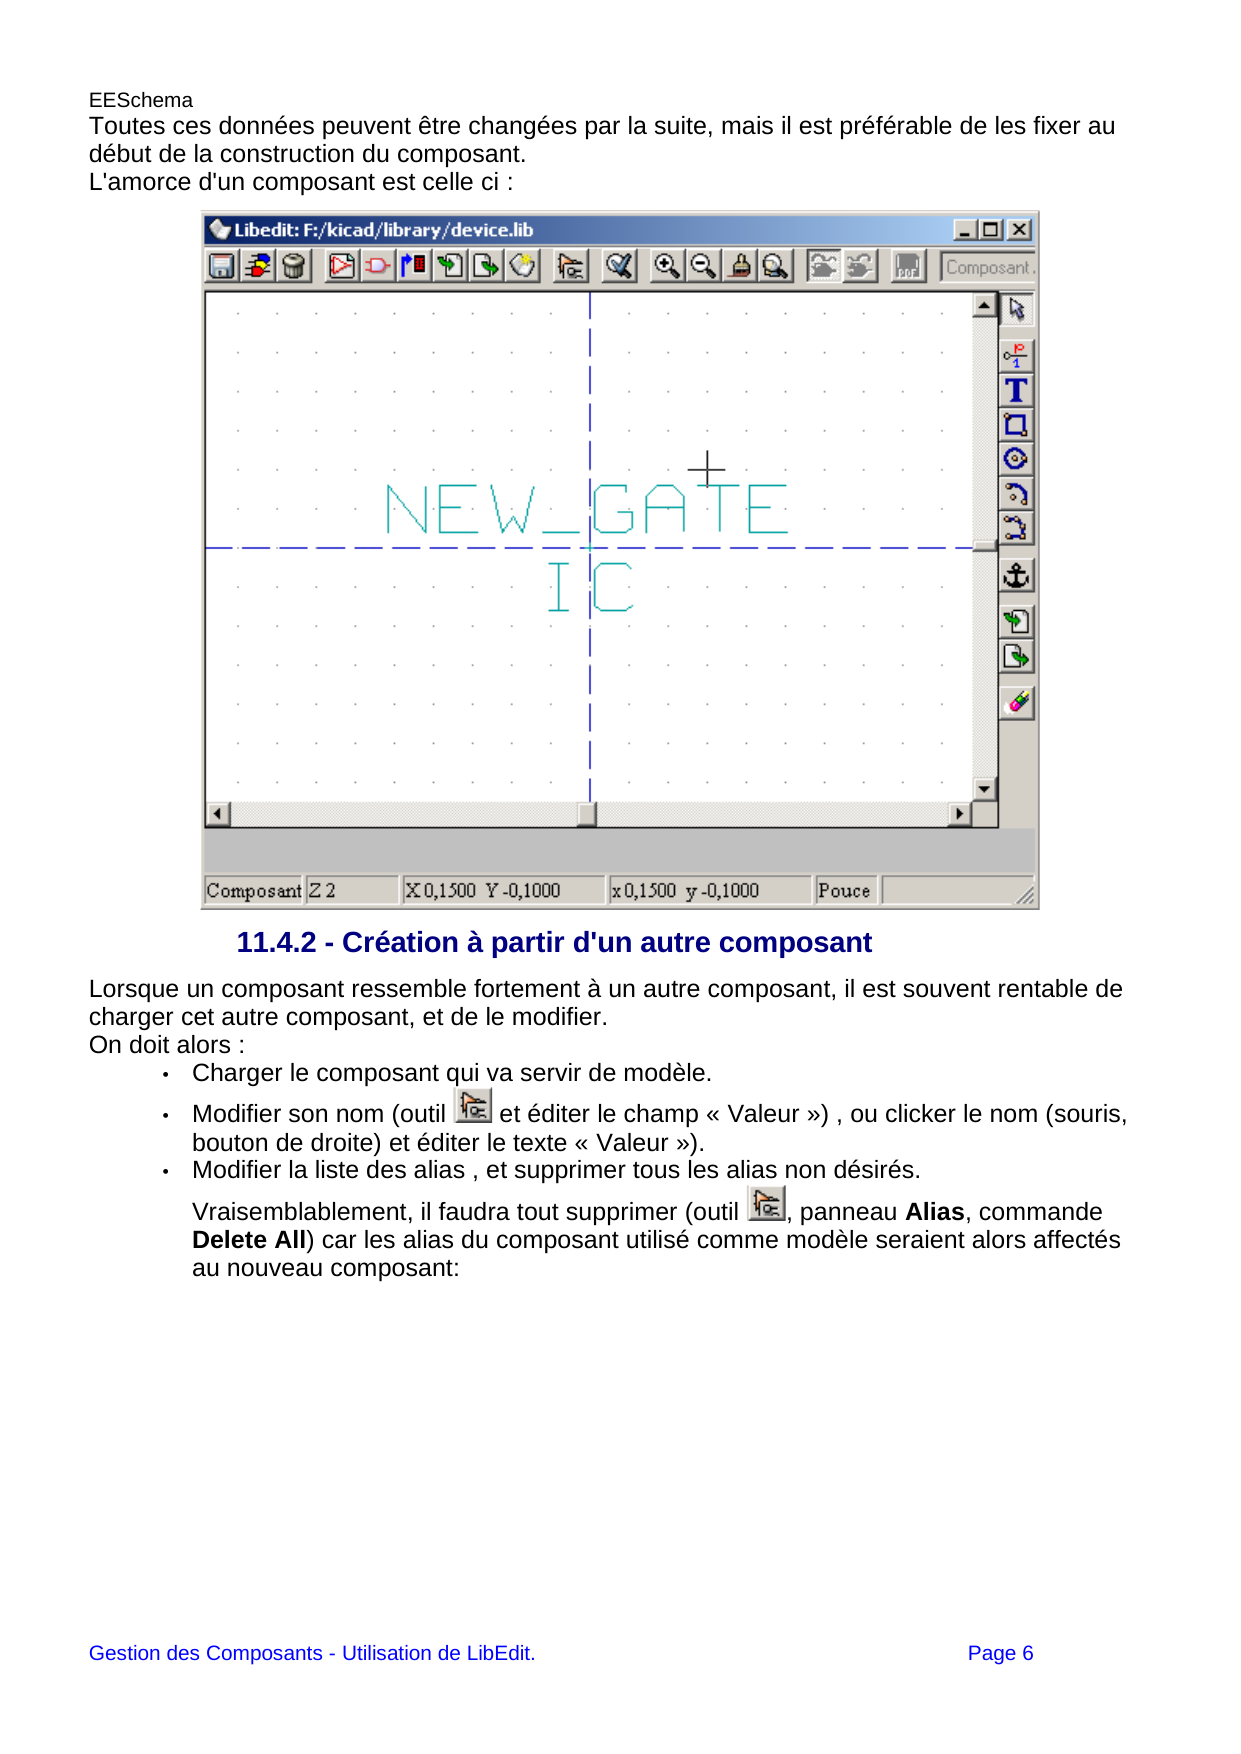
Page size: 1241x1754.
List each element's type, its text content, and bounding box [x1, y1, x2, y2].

picture [200, 210, 1040, 910]
subtitle Création à partir d'un autre composant [163, 926, 1152, 959]
text Lorsque un composant ressemble fortement à un autre composant, il est souvent rentable de charger cet autre composant, et de le modifier. [88, 975, 1152, 1031]
text Toutes ces données peuvent être changées par la suite, mais il est préférable de les fixer au début de la construction du composant. [88, 112, 1152, 168]
picture [453, 1087, 493, 1123]
list Modifier son nom (outil et éditer le champ « Valeur ») , ou clicker le nom (souris, bouton de droite) et éditer le texte « Valeur »). [162, 1087, 1152, 1156]
list Modifier la liste des alias , et supprimer tous les alias non désirés. Vraisemblablement, il faudra tout supprimer (outil , panneau Alias, commande Delete All) car les alias du composant utilisé comme modèle seraient alors affectés au nouveau composant: [162, 1156, 1152, 1282]
text L'amorce d'un composant est celle ci : [88, 168, 1152, 196]
picture [746, 1184, 786, 1221]
text On doit alors : [88, 1031, 1152, 1059]
list Charger le composant qui va servir de modèle. [162, 1059, 1152, 1087]
